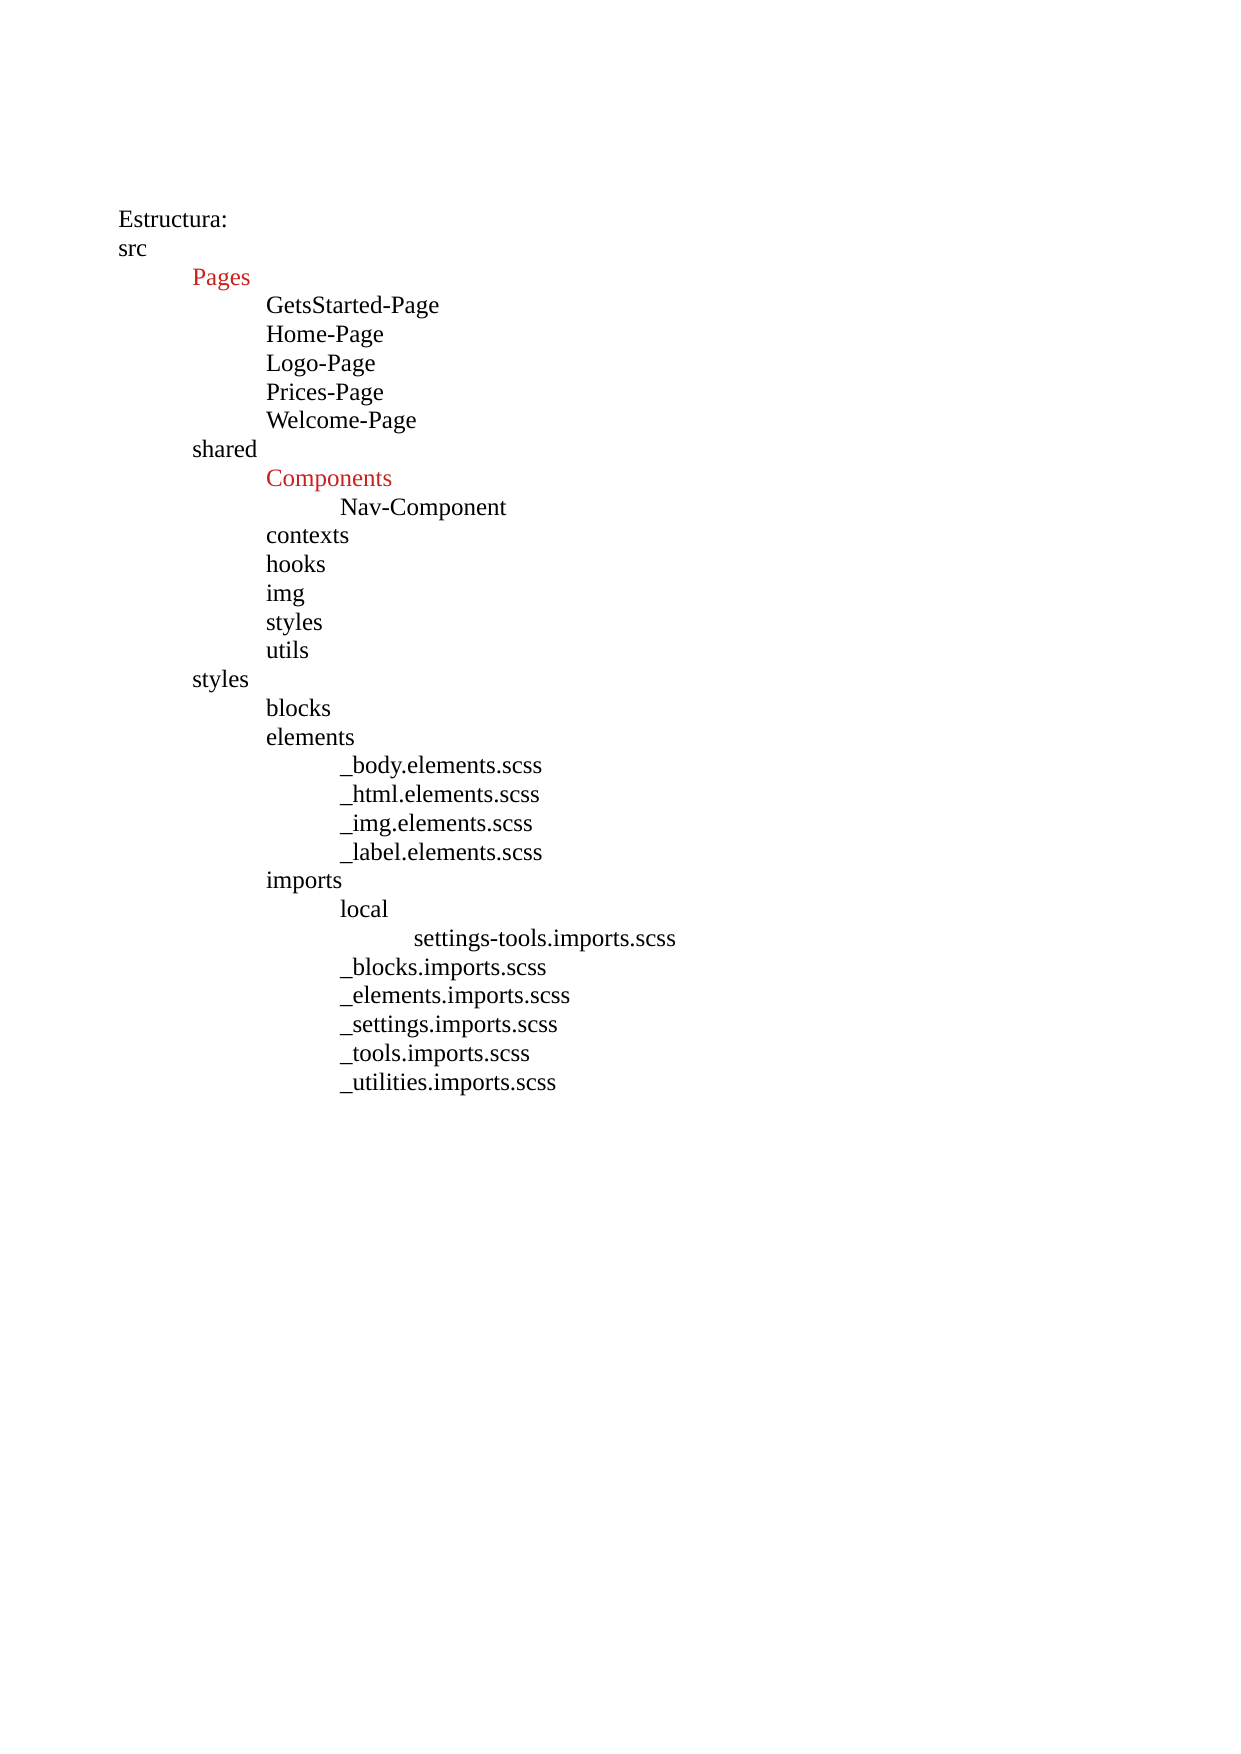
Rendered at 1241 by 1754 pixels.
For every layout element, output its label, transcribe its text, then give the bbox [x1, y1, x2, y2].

text _elements.imports.scss [118, 981, 1122, 1009]
text Logo-Page [118, 348, 1122, 377]
text blocks [118, 693, 1122, 722]
text styles [118, 607, 1122, 636]
text Prices-Page [118, 377, 1122, 406]
text _label.elements.scss [118, 837, 1122, 866]
text shared [118, 434, 1122, 463]
text utils [118, 636, 1122, 664]
text _blocks.imports.scss [118, 952, 1122, 981]
text imports [118, 866, 1122, 894]
text Nav-Component [118, 492, 1122, 521]
text Home-Page [118, 319, 1122, 348]
text hooks [118, 549, 1122, 578]
text styles [118, 664, 1122, 693]
text _tools.imports.scss [118, 1038, 1122, 1067]
text img [118, 578, 1122, 607]
text GetsStarted-Page [118, 291, 1122, 319]
text _utilities.imports.scss [118, 1067, 1122, 1096]
text Pages [118, 262, 1122, 291]
text _img.elements.scss [118, 808, 1122, 837]
text Estructura: [118, 204, 1122, 233]
text local [118, 894, 1122, 923]
text Components [118, 463, 1122, 492]
text Welcome-Page [118, 406, 1122, 434]
text settings-tools.imports.scss [118, 923, 1122, 952]
text src [118, 233, 1122, 262]
text _body.elements.scss [118, 751, 1122, 779]
text elements [118, 722, 1122, 751]
text _settings.imports.scss [118, 1009, 1122, 1038]
text _html.elements.scss [118, 779, 1122, 808]
text contexts [118, 521, 1122, 549]
